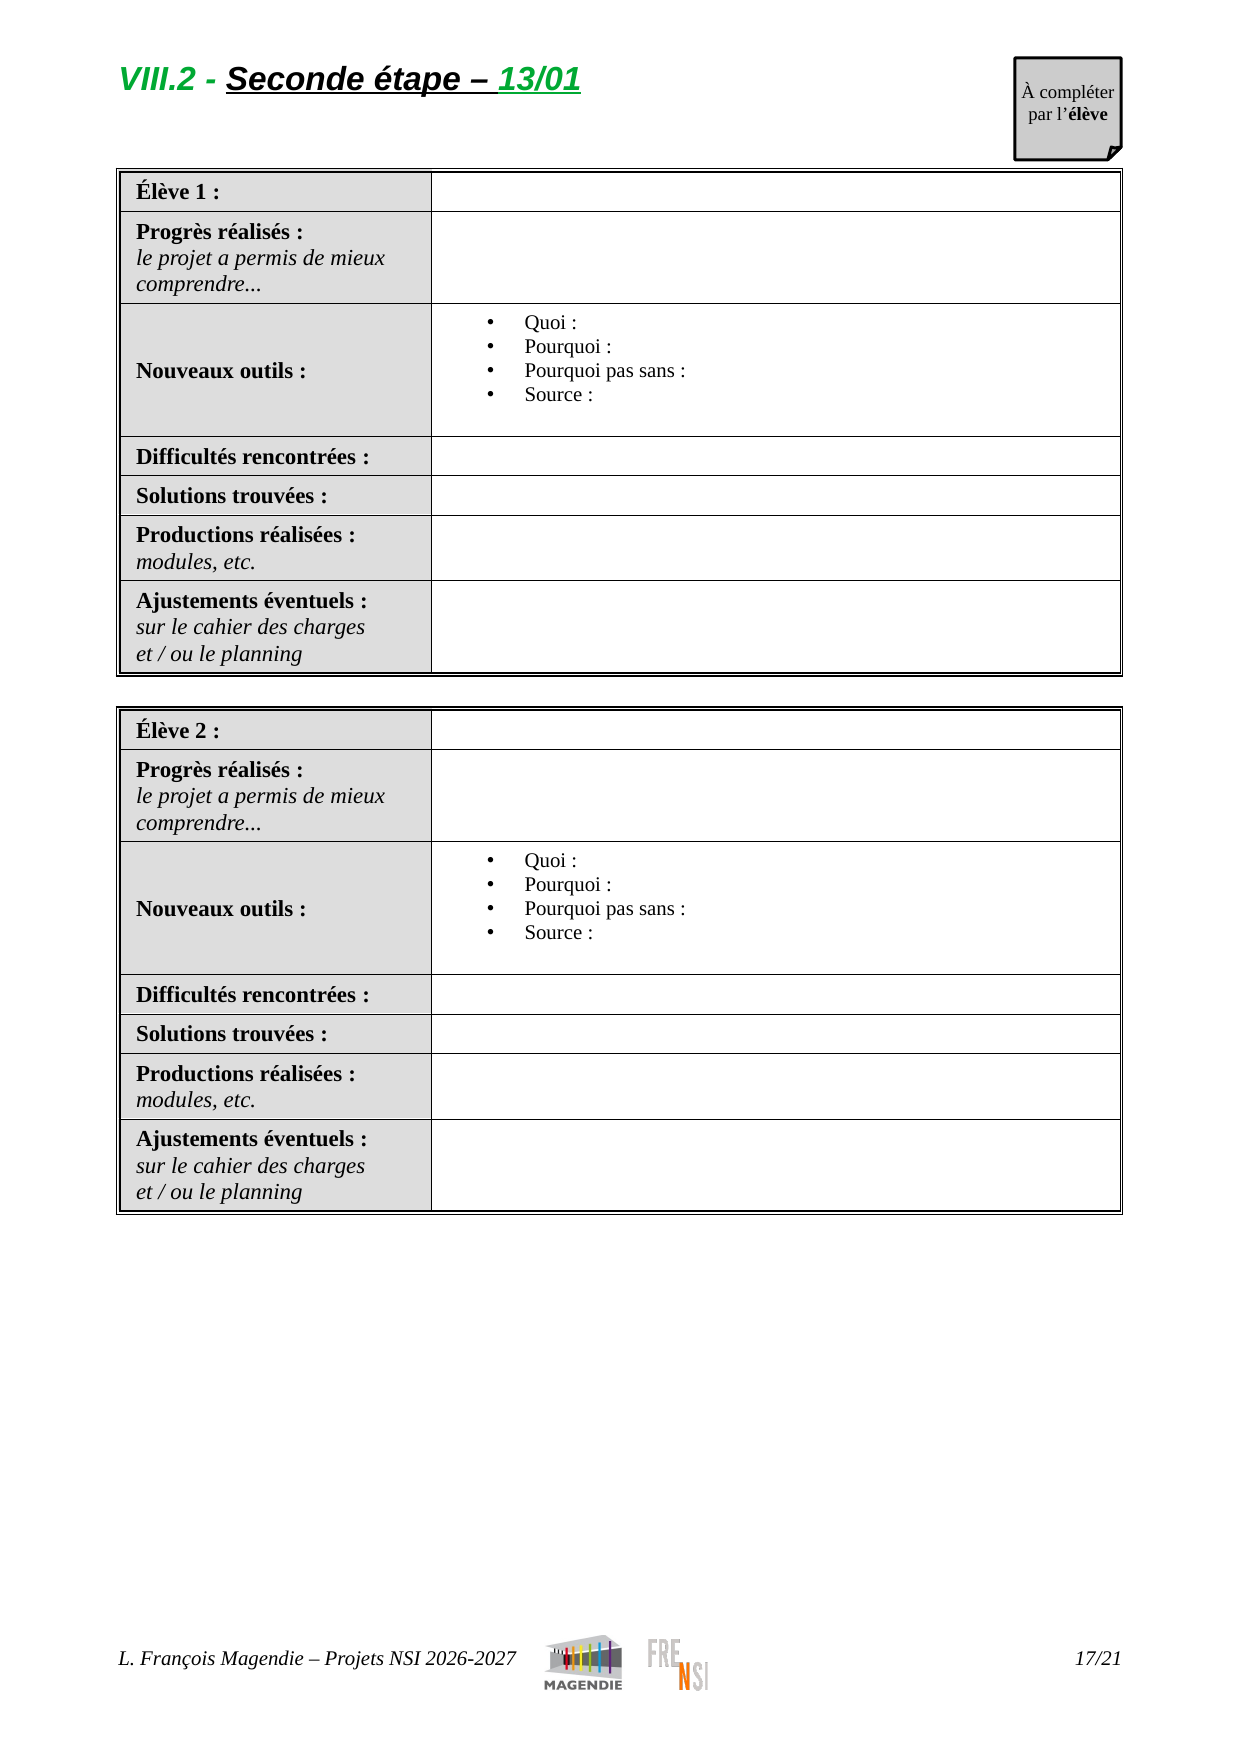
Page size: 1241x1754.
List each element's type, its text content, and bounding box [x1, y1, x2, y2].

picture [532, 1635, 633, 1695]
table_cell [432, 476, 1120, 514]
table_cell [432, 437, 1120, 475]
table_cell Quoi : Pourquoi : Pourquoi pas sans : Source : [432, 304, 1120, 436]
table_cell [432, 975, 1120, 1013]
table_cell Ajustements éventuels : sur le cahier des charges et / ou le planning [121, 1120, 431, 1210]
table_cell [432, 750, 1120, 841]
table_header [432, 711, 1120, 749]
table_cell Difficultés rencontrées : [121, 975, 431, 1013]
picture [648, 1639, 708, 1691]
table_cell [432, 1054, 1120, 1118]
table_cell Difficultés rencontrées : [121, 437, 431, 475]
table_cell Productions réalisées : modules, etc. [121, 516, 431, 580]
table_cell Quoi : Pourquoi : Pourquoi pas sans : Source : [432, 842, 1120, 974]
table_header Élève 1 : [121, 173, 431, 211]
table_header Élève 2 : [121, 711, 431, 749]
table_cell Progrès réalisés : le projet a permis de mieux comprendre... [121, 750, 431, 841]
table_header [432, 173, 1120, 211]
table_cell [432, 581, 1120, 672]
table_cell [432, 516, 1120, 580]
table_cell Nouveaux outils : [121, 842, 431, 974]
table_cell [432, 1120, 1120, 1210]
table_cell Solutions trouvées : [121, 1015, 431, 1053]
table_cell Progrès réalisés : le projet a permis de mieux comprendre... [121, 212, 431, 303]
subtitle Seconde étape – 13/01 [118, 59, 1013, 97]
table_cell Solutions trouvées : [121, 476, 431, 514]
table_cell Nouveaux outils : [121, 304, 431, 436]
table_cell [432, 1015, 1120, 1053]
table_cell Ajustements éventuels : sur le cahier des charges et / ou le planning [121, 581, 431, 672]
table_cell Productions réalisées : modules, etc. [121, 1054, 431, 1118]
table_cell [432, 212, 1120, 303]
